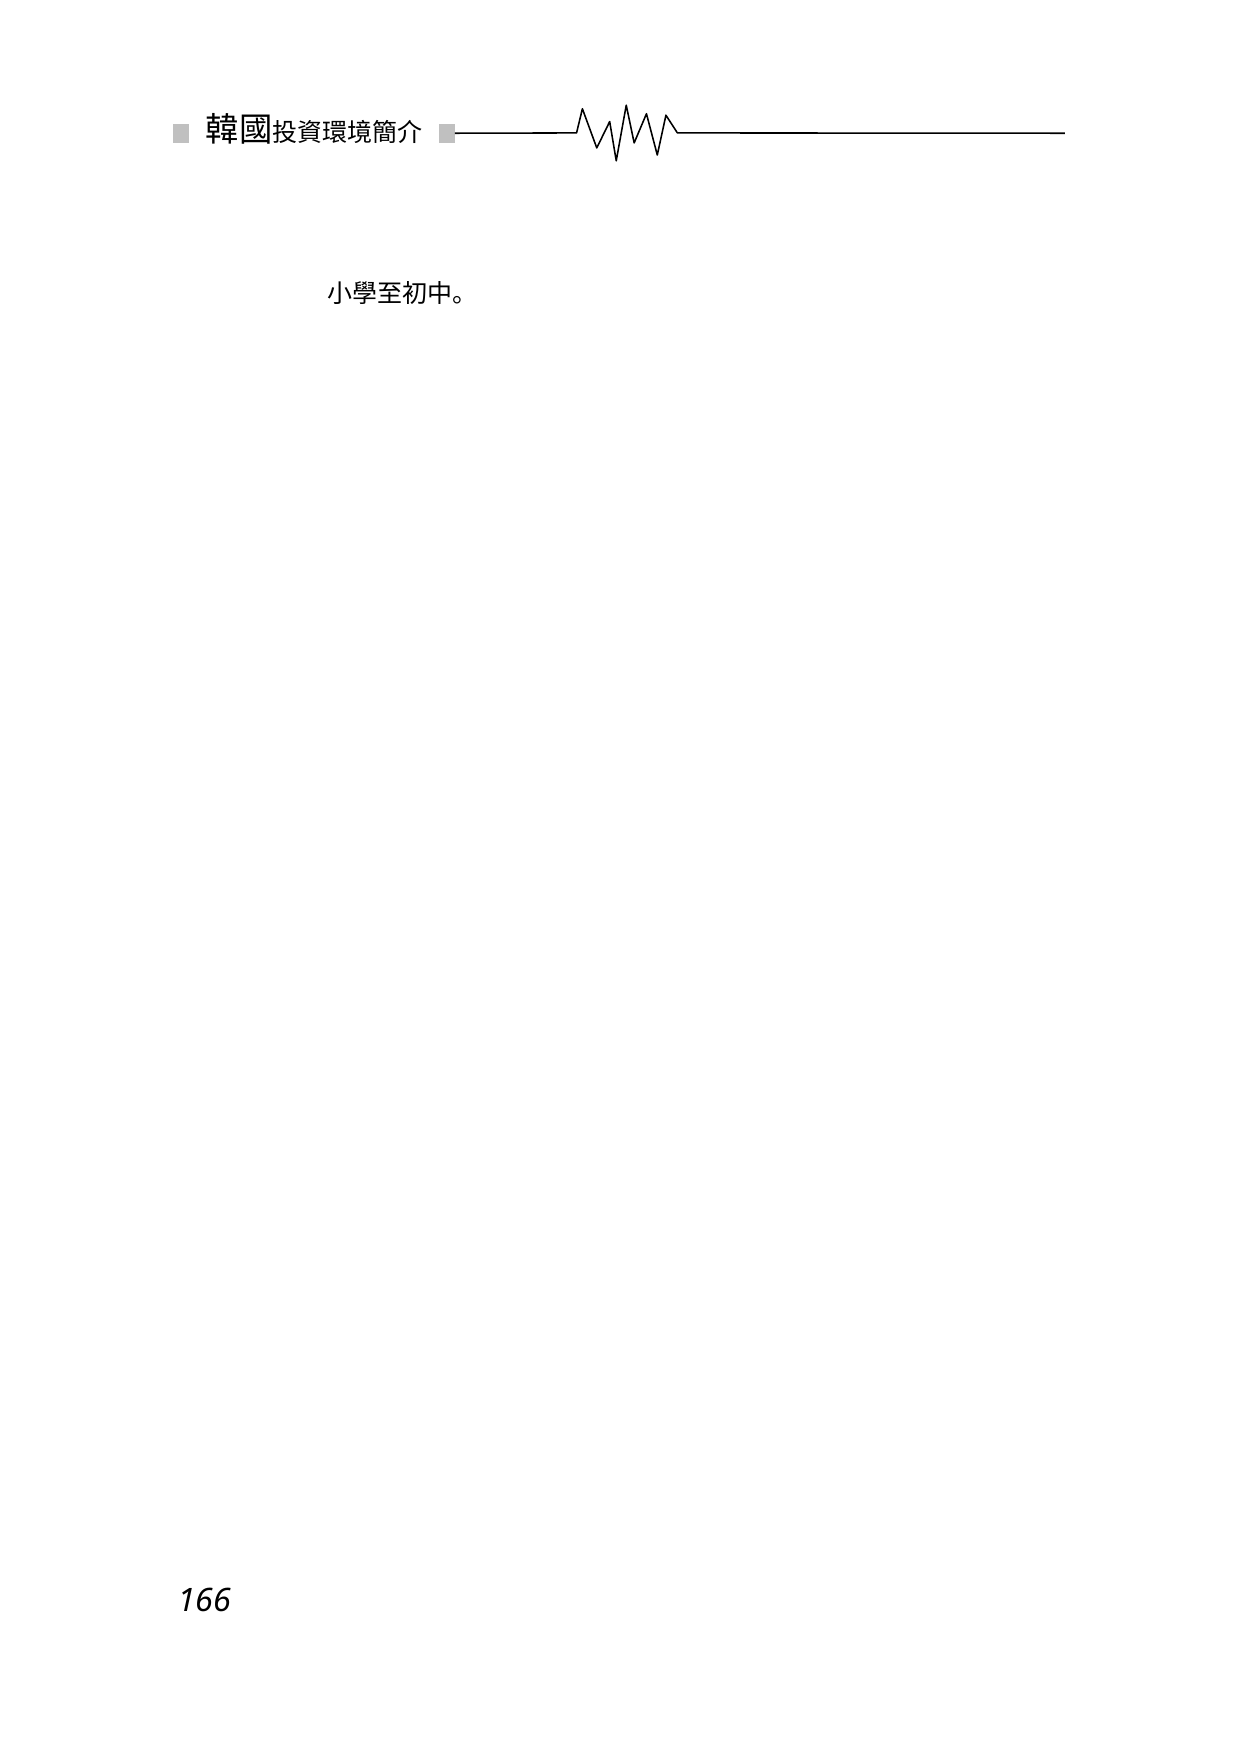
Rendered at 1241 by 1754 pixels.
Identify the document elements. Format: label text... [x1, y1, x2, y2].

text 小學至初中。 [277, 250, 1063, 313]
